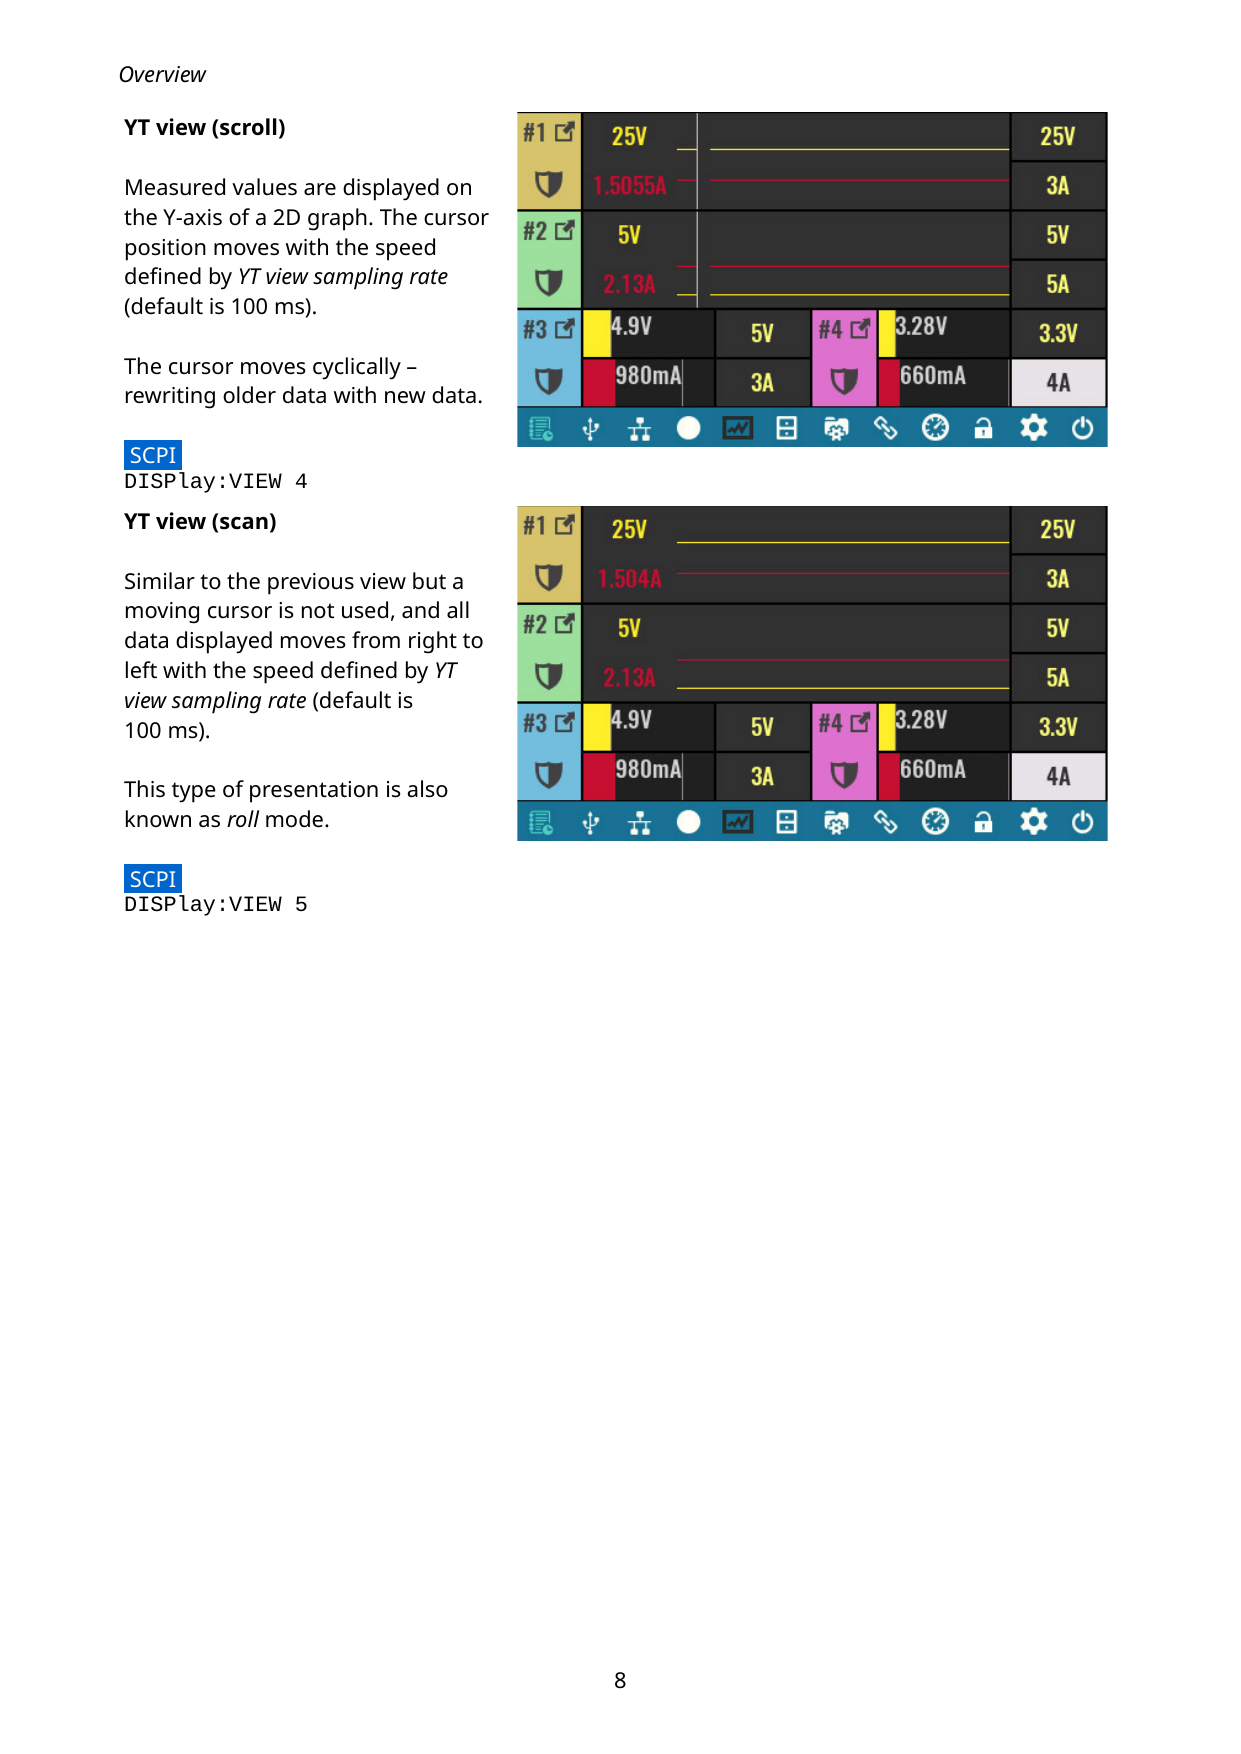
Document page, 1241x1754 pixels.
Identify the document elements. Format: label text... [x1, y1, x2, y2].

table_header [502, 107, 1123, 500]
table_header YT view (scroll) Measured values are displayed on the Y-axis of a 2D graph. The cursor position moves with the speed defined by YT view sampling rate (default is 100 ms). The cursor moves cyclically – rewriting older data with new data. SCPI DISPlay:VIEW 4 [118, 107, 502, 500]
table_cell YT view (scan) Similar to the previous view but a moving cursor is not used, and all data displayed moves from right to left with the speed defined by YT view sampling rate (default is 100 ms). This type of presentation is also known as roll mode. SCPI DISPlay:VIEW 5 [118, 500, 502, 924]
table_cell [502, 500, 1123, 924]
picture [517, 506, 1108, 841]
picture [517, 112, 1108, 447]
